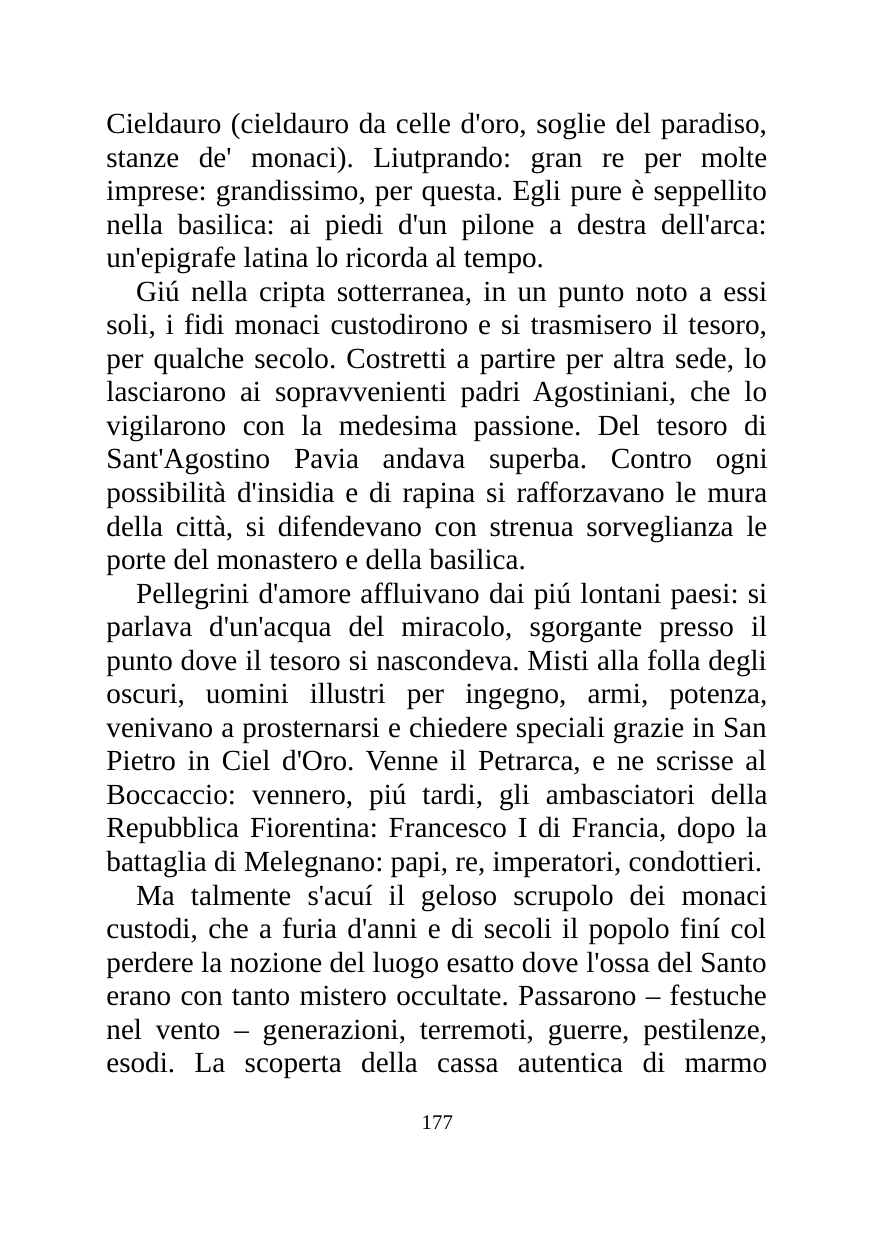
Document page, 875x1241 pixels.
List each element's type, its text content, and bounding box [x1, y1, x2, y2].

text Ma talmente s'acuí il geloso scrupolo dei monaci custodi, che a furia d'anni e di secoli il popolo finí col perdere la nozione del luogo esatto dove l'ossa del Santo erano con tanto mistero occultate. Passarono – festuche nel vento – generazioni, terremoti, guerre, pestilenze, esodi. La scoperta della cassa autentica di marmo [106, 878, 768, 1079]
text Cieldauro (cieldauro da celle d'oro, soglie del paradiso, stanze de' monaci). Liutprando: gran re per molte imprese: grandissimo, per questa. Egli pure è seppellito nella basilica: ai piedi d'un pilone a destra dell'arca: un'epigrafe latina lo ricorda al tempo. [106, 106, 768, 274]
text Giú nella cripta sotterranea, in un punto noto a essi soli, i fidi monaci custodirono e si trasmisero il tesoro, per qualche secolo. Costretti a partire per altra sede, lo lasciarono ai sopravvenienti padri Agostiniani, che lo vigilarono con la medesima passione. Del tesoro di Sant'Agostino Pavia andava superba. Contro ogni possibilità d'insidia e di rapina si rafforzavano le mura della città, si difendevano con strenua sorveglianza le porte del monastero e della basilica. [106, 274, 768, 576]
text Pellegrini d'amore affluivano dai piú lontani paesi: si parlava d'un'acqua del miracolo, sgorgante presso il punto dove il tesoro si nascondeva. Misti alla folla degli oscuri, uomini illustri per ingegno, armi, potenza, venivano a prosternarsi e chiedere speciali grazie in San Pietro in Ciel d'Oro. Venne il Petrarca, e ne scrisse al Boccaccio: vennero, piú tardi, gli ambasciatori della Repubblica Fiorentina: Francesco I di Francia, dopo la battaglia di Melegnano: papi, re, imperatori, condottieri. [106, 576, 768, 878]
